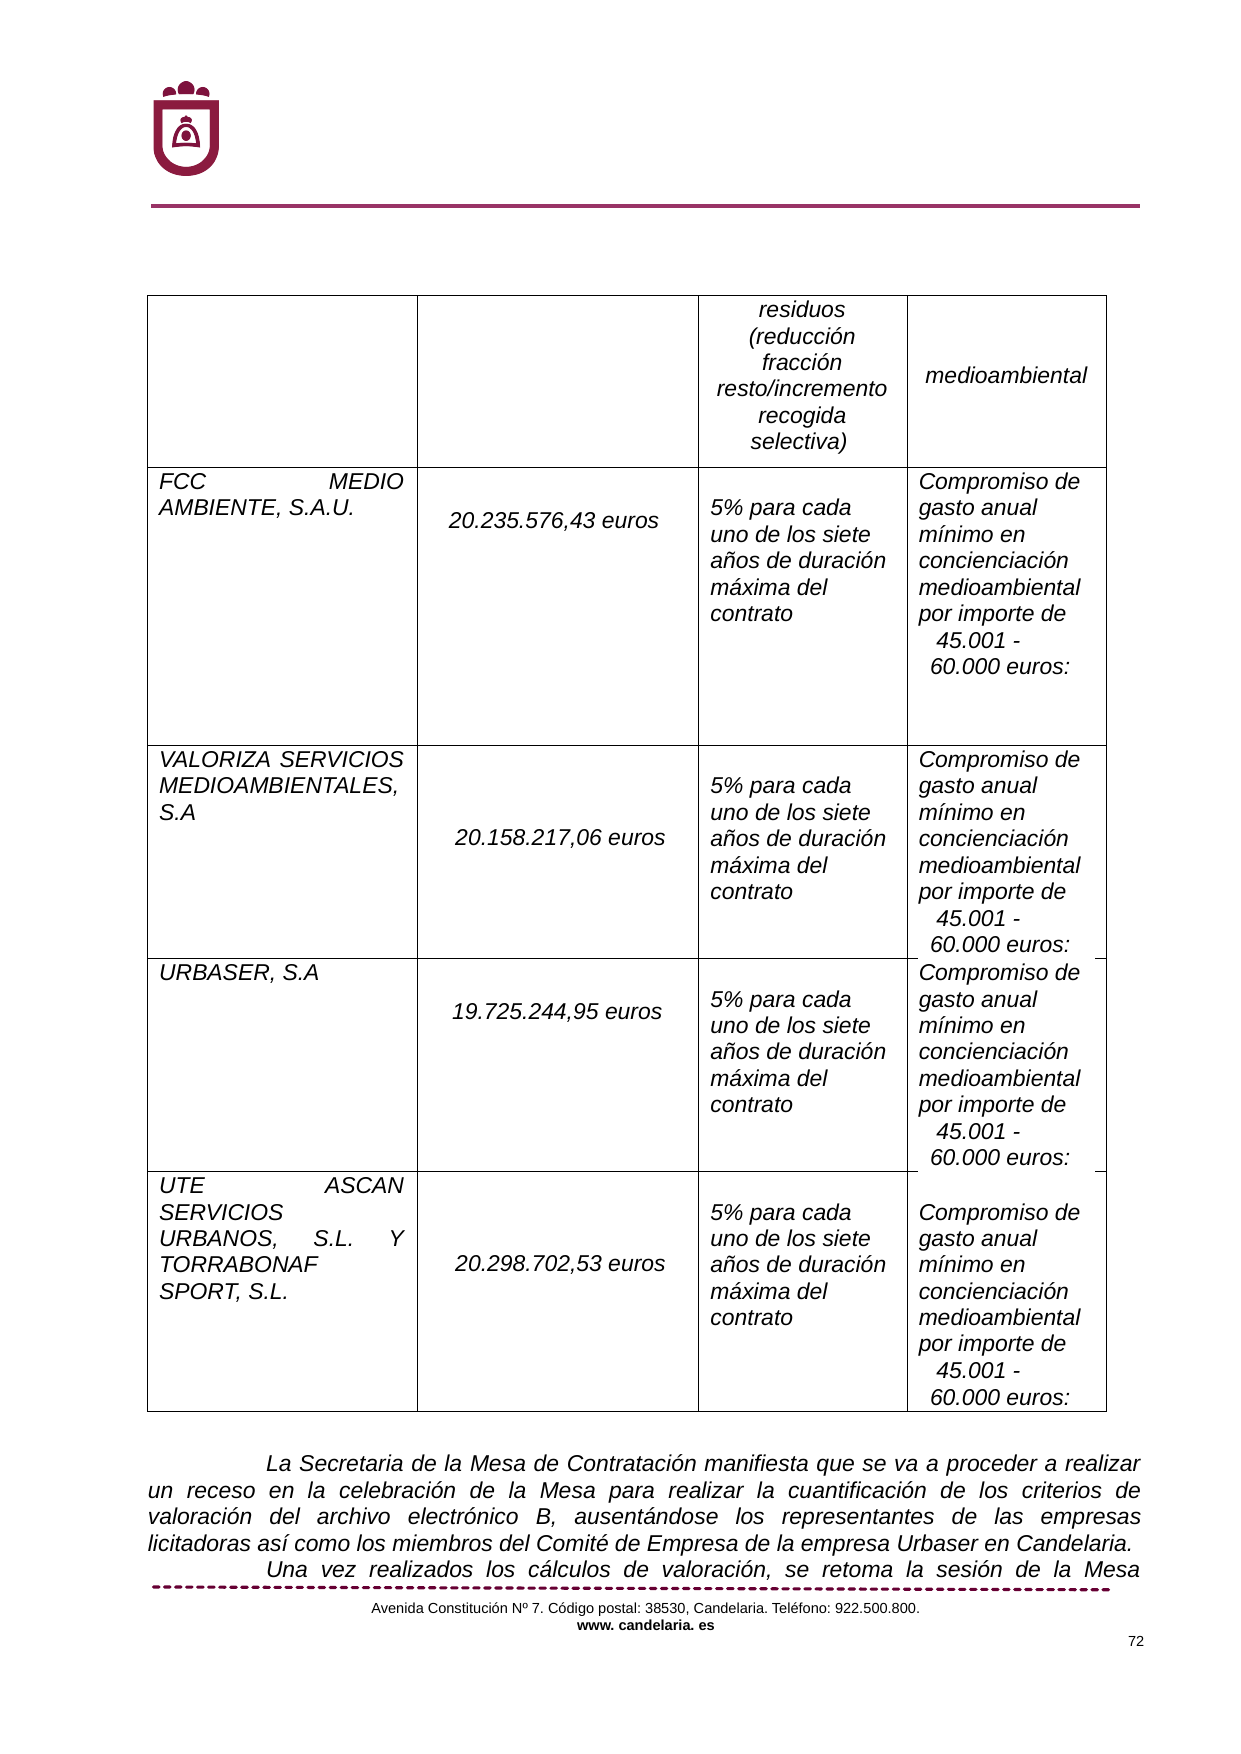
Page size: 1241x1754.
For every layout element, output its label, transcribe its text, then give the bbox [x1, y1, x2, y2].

table_cell Compromiso de gasto anual mínimo en concienciación medioambiental por importe de [908, 468, 1106, 745]
table_header 45.001 - 60.000 euros: [919, 627, 1095, 679]
table_cell 5% para cada uno de los siete años de duración máxima del contrato [699, 1172, 907, 1411]
table_cell Compromiso de gasto anual mínimo en concienciación medioambiental por importe de [908, 959, 1106, 1171]
table_cell URBASER, S.A [148, 959, 417, 1171]
table_cell medioambiental [908, 296, 1106, 467]
table_header 45.001 - 60.000 euros: [919, 1358, 1095, 1410]
table_cell 5% para cada uno de los siete años de duración máxima del contrato [699, 468, 907, 745]
table_header 45.001 - 60.000 euros: [919, 905, 1095, 957]
table_header [148, 296, 417, 467]
text La Secretaria de la Mesa de Contratación manifiesta que se va a proceder a realizar un receso en la celebración de la Mesa para realizar la cuantificación de los criterios de valoración del archivo electrónico B, ausentándose los representantes de las empresas licitadoras así como los miembros del Comité de Empresa de la empresa Urbaser en Candelaria. [148, 1450, 1144, 1556]
table_cell Compromiso de gasto anual mínimo en concienciación medioambiental por importe de [908, 1172, 1106, 1411]
table_cell [418, 296, 698, 467]
table_cell Compromiso de gasto anual mínimo en concienciación medioambiental por importe de [908, 746, 1106, 958]
table_cell 20.158.217,06 euros [418, 746, 698, 958]
table_header 45.001 - 60.000 euros: [919, 1118, 1095, 1171]
table_cell 20.235.576,43 euros [418, 468, 698, 745]
table_cell UTE ASCAN SERVICIOS URBANOS, S.L. Y TORRABONAF SPORT, S.L. [148, 1172, 417, 1411]
table_cell 5% para cada uno de los siete años de duración máxima del contrato [699, 746, 907, 958]
table_cell 19.725.244,95 euros [418, 959, 698, 1171]
text Una vez realizados los cálculos de valoración, se retoma la sesión de la Mesa [148, 1556, 1144, 1582]
table_cell 20.298.702,53 euros [418, 1172, 698, 1411]
table_cell VALORIZA SERVICIOS MEDIOAMBIENTALES, S.A [148, 746, 417, 958]
table_cell residuos (reducción fracción resto/incremento recogida selectiva) [699, 296, 907, 467]
table_cell FCC MEDIO AMBIENTE, S.A.U. [148, 468, 417, 745]
table_cell 5% para cada uno de los siete años de duración máxima del contrato [699, 959, 907, 1171]
